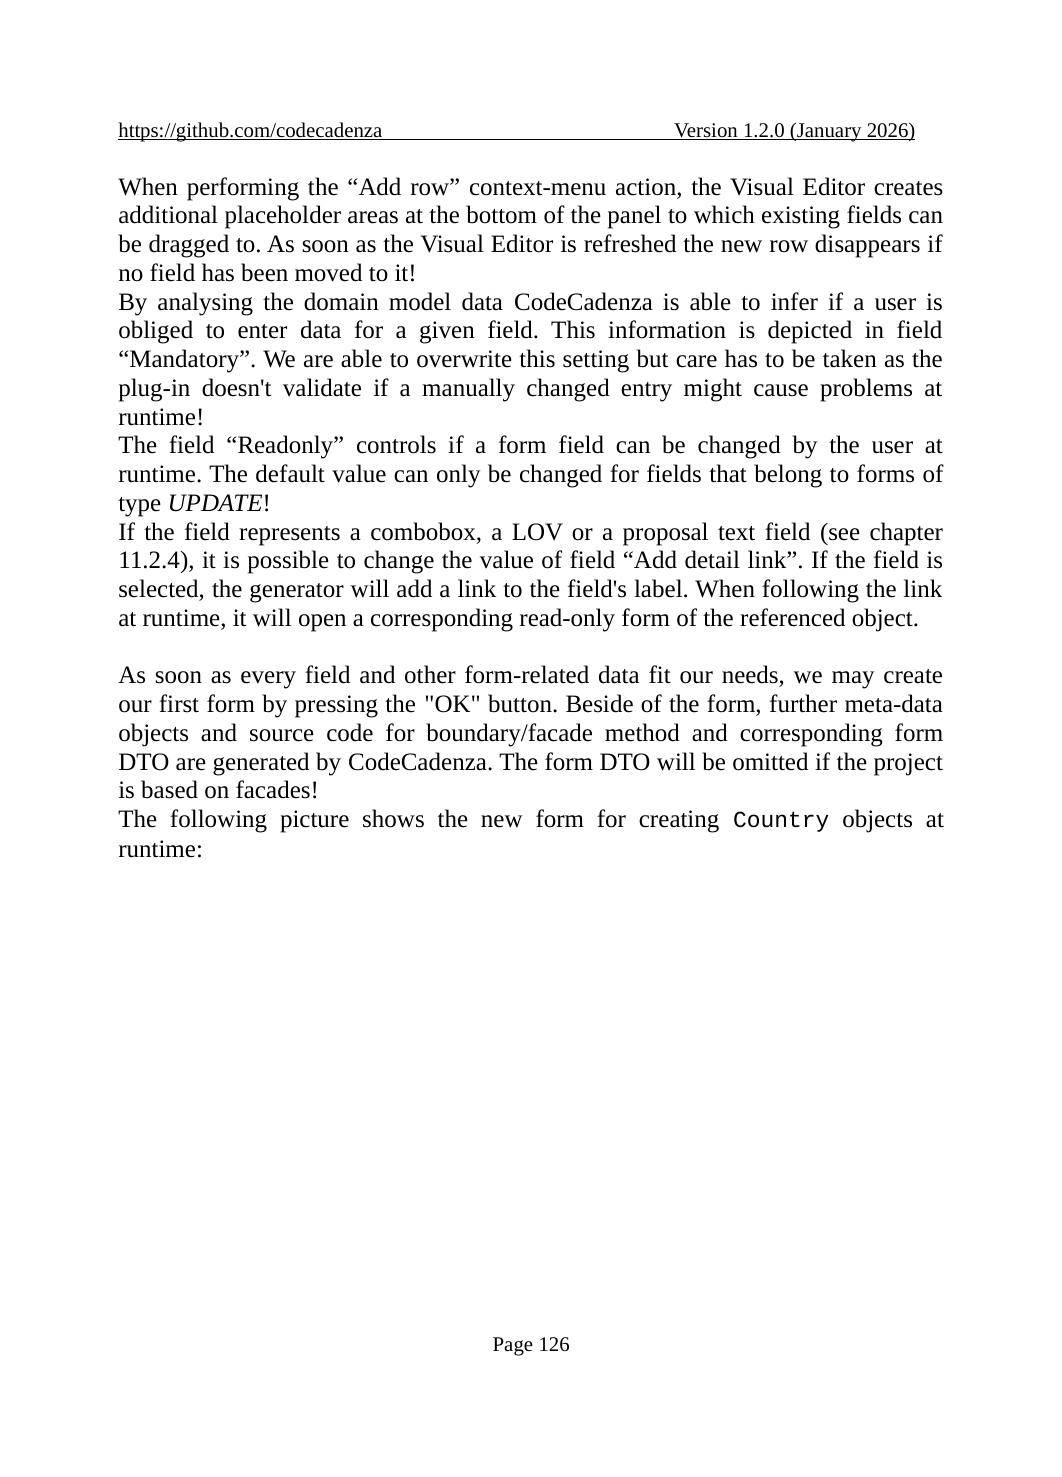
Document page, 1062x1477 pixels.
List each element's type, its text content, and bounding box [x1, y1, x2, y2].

text When performing the “Add row” context-menu action, the Visual Editor creates additional placeholder areas at the bottom of the panel to which existing fields can be dragged to. As soon as the Visual Editor is refreshed the new row disappears if no field has been moved to it! [118, 172, 944, 287]
text If the field represents a combobox, a LOV or a proposal text field (see chapter 11.2.4), it is possible to change the value of field “Add detail link”. If the field is selected, the generator will add a link to the field's label. When following the link at runtime, it will open a corresponding read-only form of the referenced object. [118, 517, 944, 632]
text The field “Readonly” controls if a form field can be changed by the user at runtime. The default value can only be changed for fields that belong to forms of type UPDATE! [118, 430, 944, 517]
text By analysing the domain model data CodeCadenza is able to infer if a user is obliged to enter data for a given field. This information is depicted in field “Mandatory”. We are able to overwrite this setting but care has to be taken as the plug-in doesn't validate if a manually changed entry might cause problems at runtime! [118, 287, 944, 430]
text As soon as every field and other form-related data fit our needs, we may create our first form by pressing the "OK" button. Beside of the form, further meta-data objects and source code for boundary/facade method and corresponding form DTO are generated by CodeCadenza. The form DTO will be omitted if the project is based on facades! [118, 660, 944, 804]
text The following picture shows the new form for creating Country objects at runtime: [118, 804, 944, 863]
